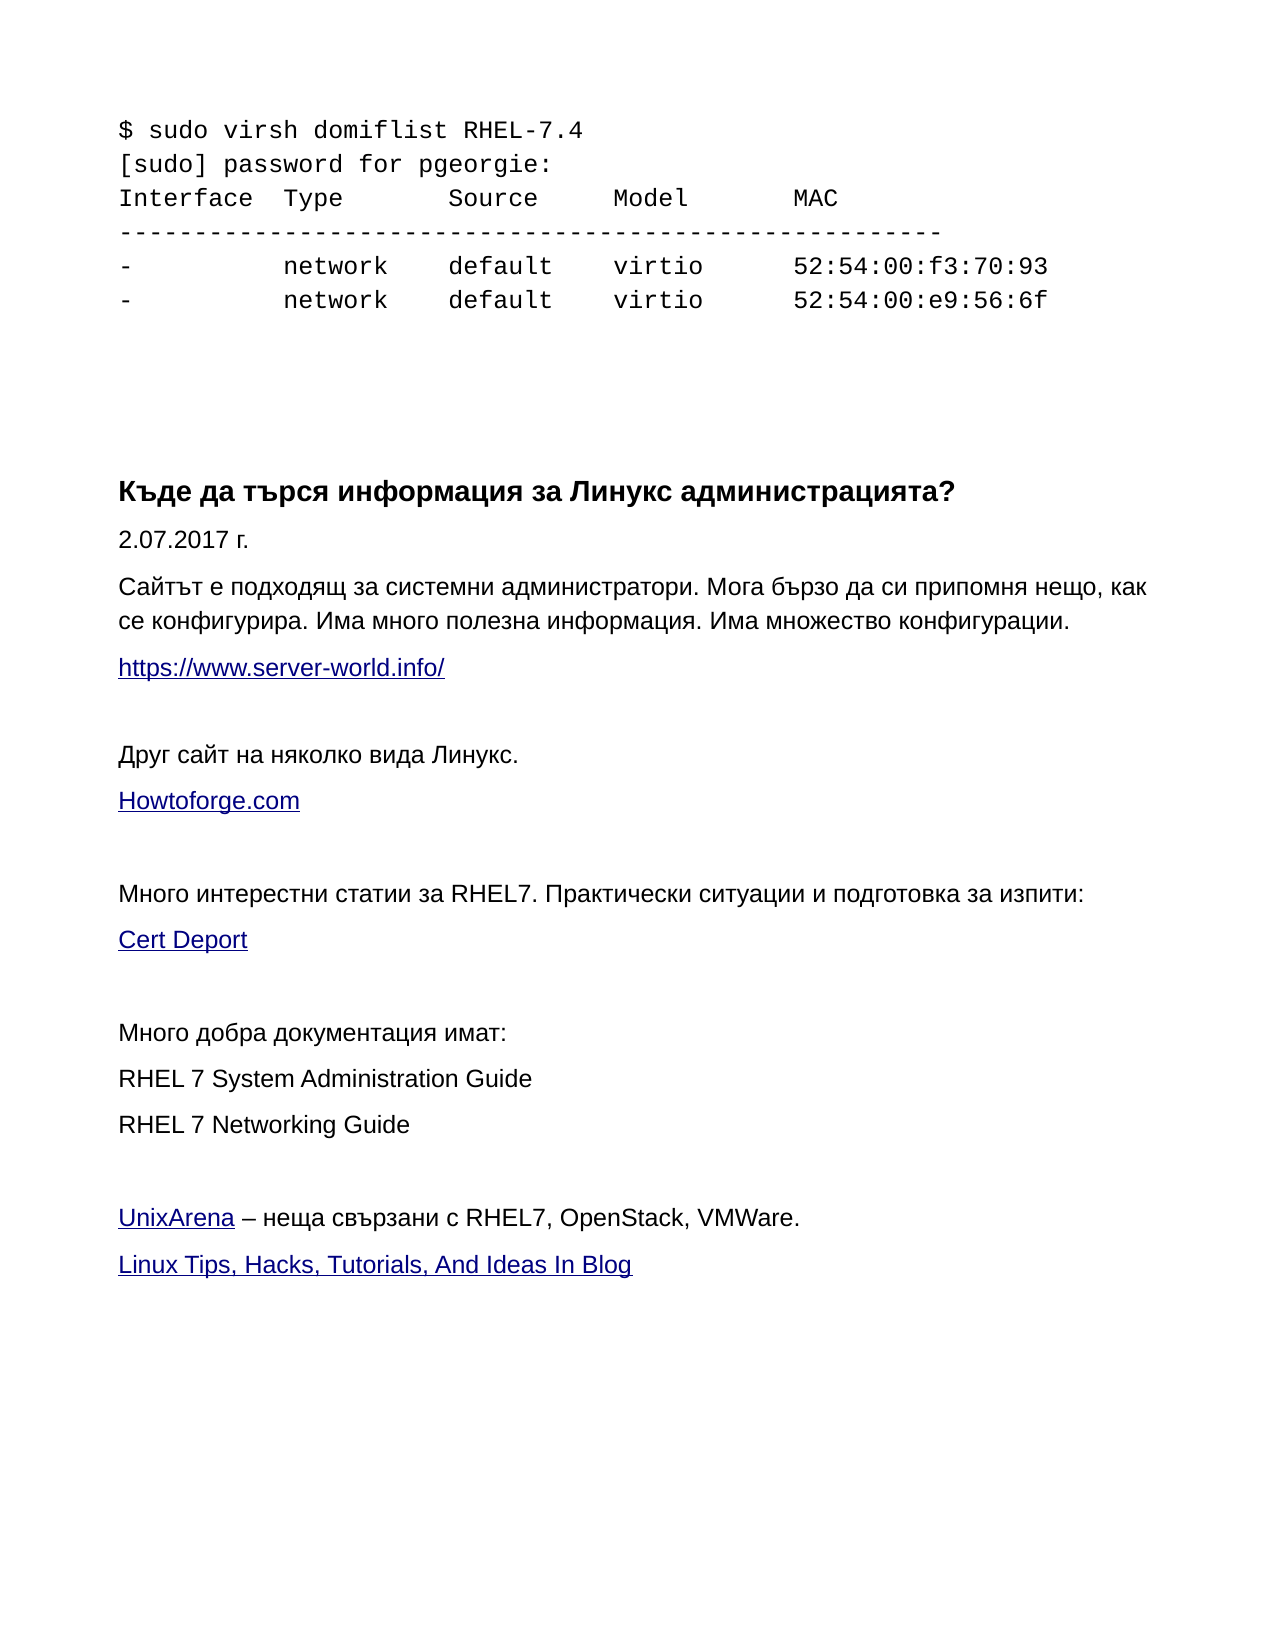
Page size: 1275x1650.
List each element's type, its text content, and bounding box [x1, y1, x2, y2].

text Сайтът е подходящ за системни администратори. Мога бързо да си припомня нещо, как се конфигурира. Има много полезна информация. Има множество конфигурации. [118, 572, 1157, 635]
text Interface Type Source Model MAC [118, 186, 1157, 214]
text 2.07.2017 г. [118, 526, 1157, 554]
text https://www.server-world.info/ [118, 653, 1157, 681]
text RHEL 7 Networking Guide [118, 1111, 1157, 1139]
text UnixArena – неща свързани с RHEL7, OpenStack, VMWare. [118, 1203, 1157, 1232]
text - network default virtio 52:54:00:f3:70:93 [118, 254, 1157, 282]
text Cert Deport [118, 925, 1157, 954]
subtitle Къде да търся информация за Линукс администрацията? [118, 473, 1157, 507]
text - network default virtio 52:54:00:e9:56:6f [118, 288, 1157, 316]
text ------------------------------------------------------- [118, 220, 1157, 248]
text [sudo] password for pgeorgie: [118, 152, 1157, 180]
text $ sudo virsh domiflist RHEL-7.4 [118, 118, 1157, 146]
text Много интерестни статии за RHEL7. Практически ситуации и подготовка за изпити: [118, 879, 1157, 907]
text Linux Tips, Hacks, Tutorials, And Ideas In Blog [118, 1249, 1157, 1278]
text Howtoforge.com [118, 786, 1157, 815]
text Много добра документация имат: [118, 1018, 1157, 1047]
text RHEL 7 System Administration Guide [118, 1064, 1157, 1093]
text Друг сайт на няколко вида Линукс. [118, 740, 1157, 768]
